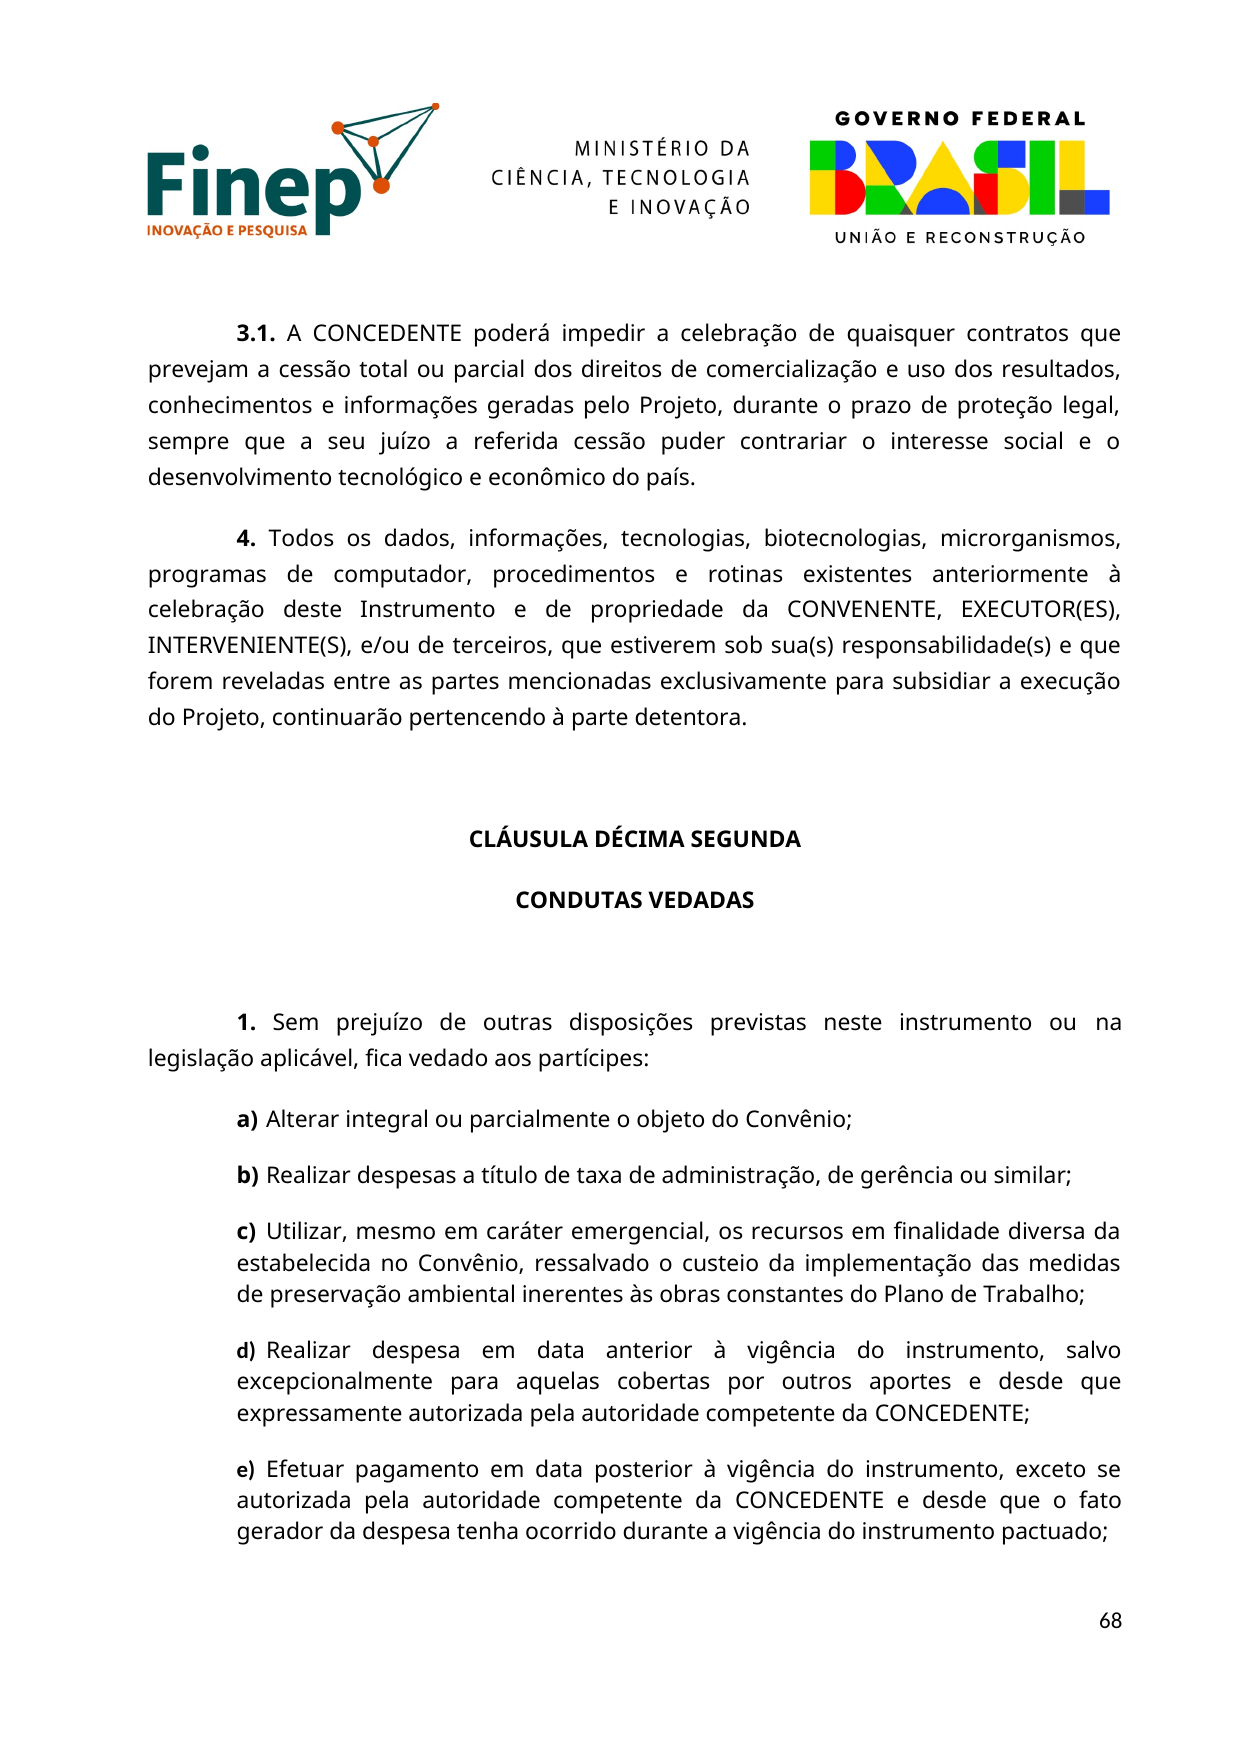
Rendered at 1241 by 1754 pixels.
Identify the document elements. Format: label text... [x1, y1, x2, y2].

list Realizar despesas a título de taxa de administração, de gerência ou similar; [236, 1159, 1122, 1190]
text 1. Sem prejuízo de outras disposições previstas neste instrumento ou na legislação aplicável, fica vedado aos partícipes: [148, 1006, 1122, 1073]
list Efetuar pagamento em data posterior à vigência do instrumento, exceto se autorizada pela autoridade competente da CONCEDENTE e desde que o fato gerador da despesa tenha ocorrido durante a vigência do instrumento pactuado; [236, 1453, 1122, 1547]
text 4. Todos os dados, informações, tecnologias, biotecnologias, microrganismos, programas de computador, procedimentos e rotinas existentes anteriormente à celebração deste Instrumento e de propriedade da CONVENENTE, EXECUTOR(ES), INTERVENIENTE(S), e/ou de terceiros, que estiverem sob sua(s) responsabilidade(s) e que forem reveladas entre as partes mencionadas exclusivamente para subsidiar a execução do Projeto, continuarão pertencendo à parte detentora. [148, 522, 1122, 732]
list Realizar despesa em data anterior à vigência do instrumento, salvo excepcionalmente para aquelas cobertas por outros aportes e desde que expressamente autorizada pela autoridade competente da CONCEDENTE; [236, 1334, 1122, 1428]
list Utilizar, mesmo em caráter emergencial, os recursos em finalidade diversa da estabelecida no Convênio, ressalvado o custeio da implementação das medidas de preservação ambiental inerentes às obras constantes do Plano de Trabalho; [236, 1215, 1122, 1309]
text CLÁUSULA DÉCIMA SEGUNDA [148, 823, 1122, 854]
text CONDUTAS VEDADAS [148, 884, 1122, 915]
text 3.1. A CONCEDENTE poderá impedir a celebração de quaisquer contratos que prevejam a cessão total ou parcial dos direitos de comercialização e uso dos resultados, conhecimentos e informações geradas pelo Projeto, durante o prazo de proteção legal, sempre que a seu juízo a referida cessão puder contrariar o interesse social e o desenvolvimento tecnológico e econômico do país. [148, 317, 1122, 492]
list Alterar integral ou parcialmente o objeto do Convênio; [236, 1103, 1122, 1134]
